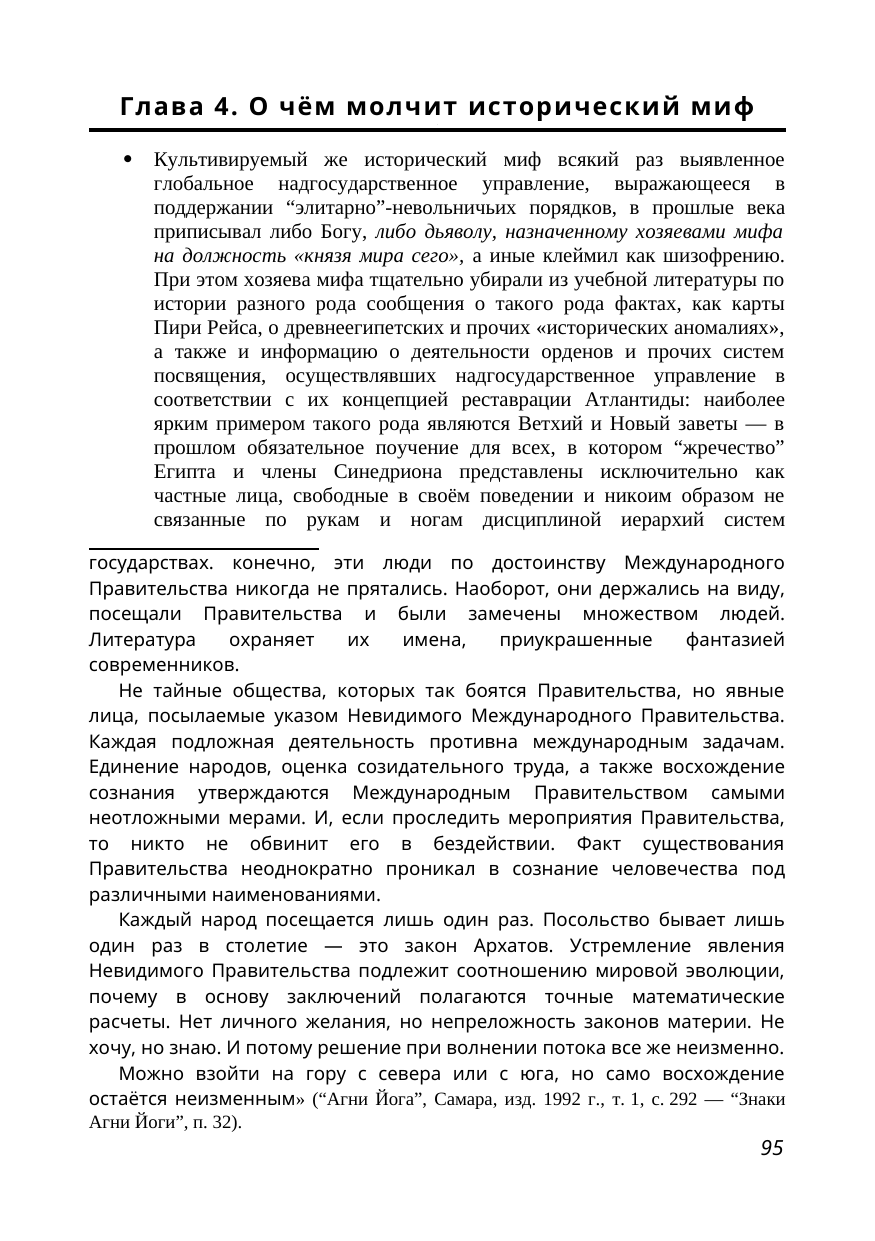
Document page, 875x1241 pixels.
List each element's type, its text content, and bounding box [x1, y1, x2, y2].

list государствах. конечно, эти люди по достоинству Международного Правительства никогда не прятались. Наоборот, они держались на виду, посещали Правительства и были замечены множеством людей. Литература охраняет их имена, приукрашенные фантазией современников. [89, 549, 786, 677]
list Культивируемый же исторический миф всякий раз выявленное глобальное надгосударственное управление, выражающееся в поддержании “элитарно”-невольничьих порядков, в прошлые века приписывал либо Богу, либо дьяволу, назначенному хозяевами мифа на должность «князя мира сего», а иные клеймил как шизофрению. При этом хозяева мифа тщательно убирали из учебной литературы по истории разного рода сообщения о такого рода фактах, как карты Пири Рейса, о древнеегипетских и прочих «исторических аномалиях», а также и информацию о деятельности орденов и прочих систем посвящения, осуществлявших надгосударственное управление в соответствии с их концепцией реставрации Атлантиды: наиболее ярким примером такого рода являются Ветхий и Новый заветы — в прошлом обязательное поучение для всех, в котором “жречество” Египта и члены Синедриона представлены исключительно как частные лица, свободные в своём поведении и никоим образом не связанные по рукам и ногам дисциплиной иерархий систем [124, 146, 786, 531]
list Каждый народ посещается лишь один раз. Посольство бывает лишь один раз в столетие — это закон Архатов. Устремление явления Невидимого Правительства подлежит соотношению мировой эволюции, почему в основу заключений полагаются точные математические расчеты. Нет личного желания, но непреложность законов материи. Не хочу, но знаю. И потому решение при волнении потока все же неизменно. [89, 907, 786, 1060]
list Не тайные общества, которых так боятся Правительства, но явные лица, посылаемые указом Невидимого Международного Правительства. Каждая подложная деятельность противна международным задачам. Единение народов, оценка созидательного труда, а также восхождение сознания утверждаются Международным Правительством самыми неотложными мерами. И, если проследить мероприятия Правительства, то никто не обвинит его в бездействии. Факт существования Правительства неоднократно проникал в сознание человечества под различными наименованиями. [89, 677, 786, 907]
list Можно взойти на гору с севера или с юга, но само восхождение остаётся неизменным» (“Агни Йога”, Самара, изд. 1992 г., т. 1, с. 292 — “Знаки Агни Йоги”, п. 32). [89, 1060, 786, 1132]
